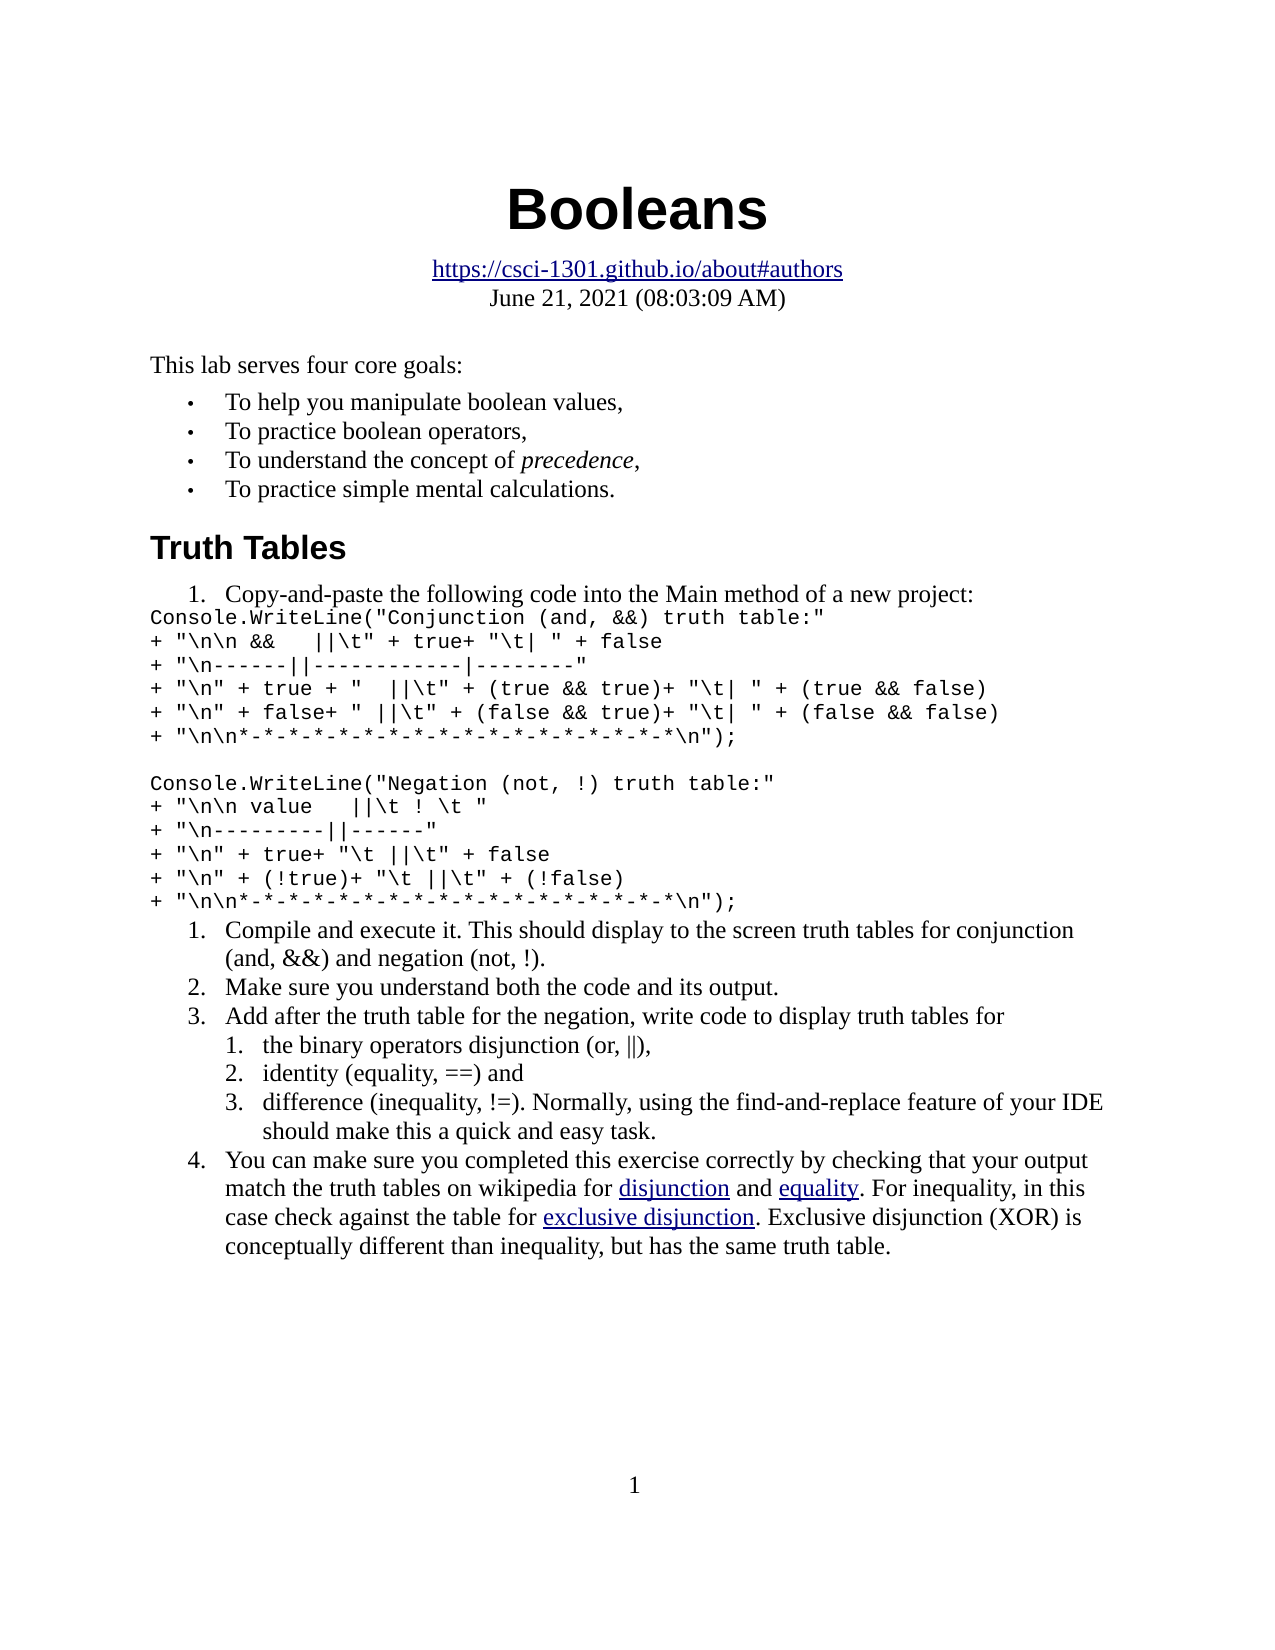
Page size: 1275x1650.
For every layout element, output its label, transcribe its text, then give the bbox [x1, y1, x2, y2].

list Make sure you understand both the code and its output. [187, 972, 1125, 1001]
list identity (equality, ==) and [225, 1058, 1125, 1087]
text + "\n" + (!true)+ "\t ||\t" + (!false) [150, 867, 1125, 891]
list To practice simple mental calculations. [187, 474, 1125, 502]
list Add after the truth table for the negation, write code to display truth tables for [187, 1001, 1125, 1030]
title Booleans [150, 175, 1125, 242]
list difference (inequality, !=). Normally, using the find-and-replace feature of your IDE should make this a quick and easy task. [225, 1087, 1125, 1145]
subtitle Truth Tables [150, 527, 1125, 566]
text This lab serves four core goals: [150, 350, 1125, 378]
text Console.WriteLine("Negation (not, !) truth table:" [150, 773, 1125, 797]
list To help you manipulate boolean values, [187, 387, 1125, 416]
list To practice boolean operators, [187, 416, 1125, 445]
text June 21, 2021 (08:03:09 AM) [150, 283, 1125, 312]
text + "\n\n value ||\t ! \t " [150, 797, 1125, 820]
text + "\n\n*-*-*-*-*-*-*-*-*-*-*-*-*-*-*-*-*-*\n"); [150, 726, 1125, 749]
text + "\n" + true+ "\t ||\t" + false [150, 844, 1125, 867]
list Copy-and-paste the following code into the Main method of a new project: [187, 579, 1125, 607]
text + "\n\n && ||\t" + true+ "\t| " + false [150, 631, 1125, 655]
text Console.WriteLine("Conjunction (and, &&) truth table:" [150, 607, 1125, 631]
list To understand the concept of precedence, [187, 445, 1125, 474]
text + "\n---------||------" [150, 820, 1125, 844]
text + "\n" + false+ " ||\t" + (false && true)+ "\t| " + (false && false) [150, 702, 1125, 726]
list Compile and execute it. This should display to the screen truth tables for conjunction (and, &&) and negation (not, !). [187, 915, 1125, 972]
text https://csci-1301.github.io/about#authors [150, 254, 1125, 283]
list the binary operators disjunction (or, ||), [225, 1030, 1125, 1058]
text + "\n" + true + " ||\t" + (true && true)+ "\t| " + (true && false) [150, 678, 1125, 702]
text + "\n\n*-*-*-*-*-*-*-*-*-*-*-*-*-*-*-*-*-*\n"); [150, 891, 1125, 915]
list You can make sure you completed this exercise correctly by checking that your output match the truth tables on wikipedia for disjunction and equality. For inequality, in this case check against the table for exclusive disjunction. Exclusive disjunction (XOR) is conceptually different than inequality, but has the same truth table. [187, 1145, 1125, 1260]
text + "\n------||------------|--------" [150, 655, 1125, 678]
